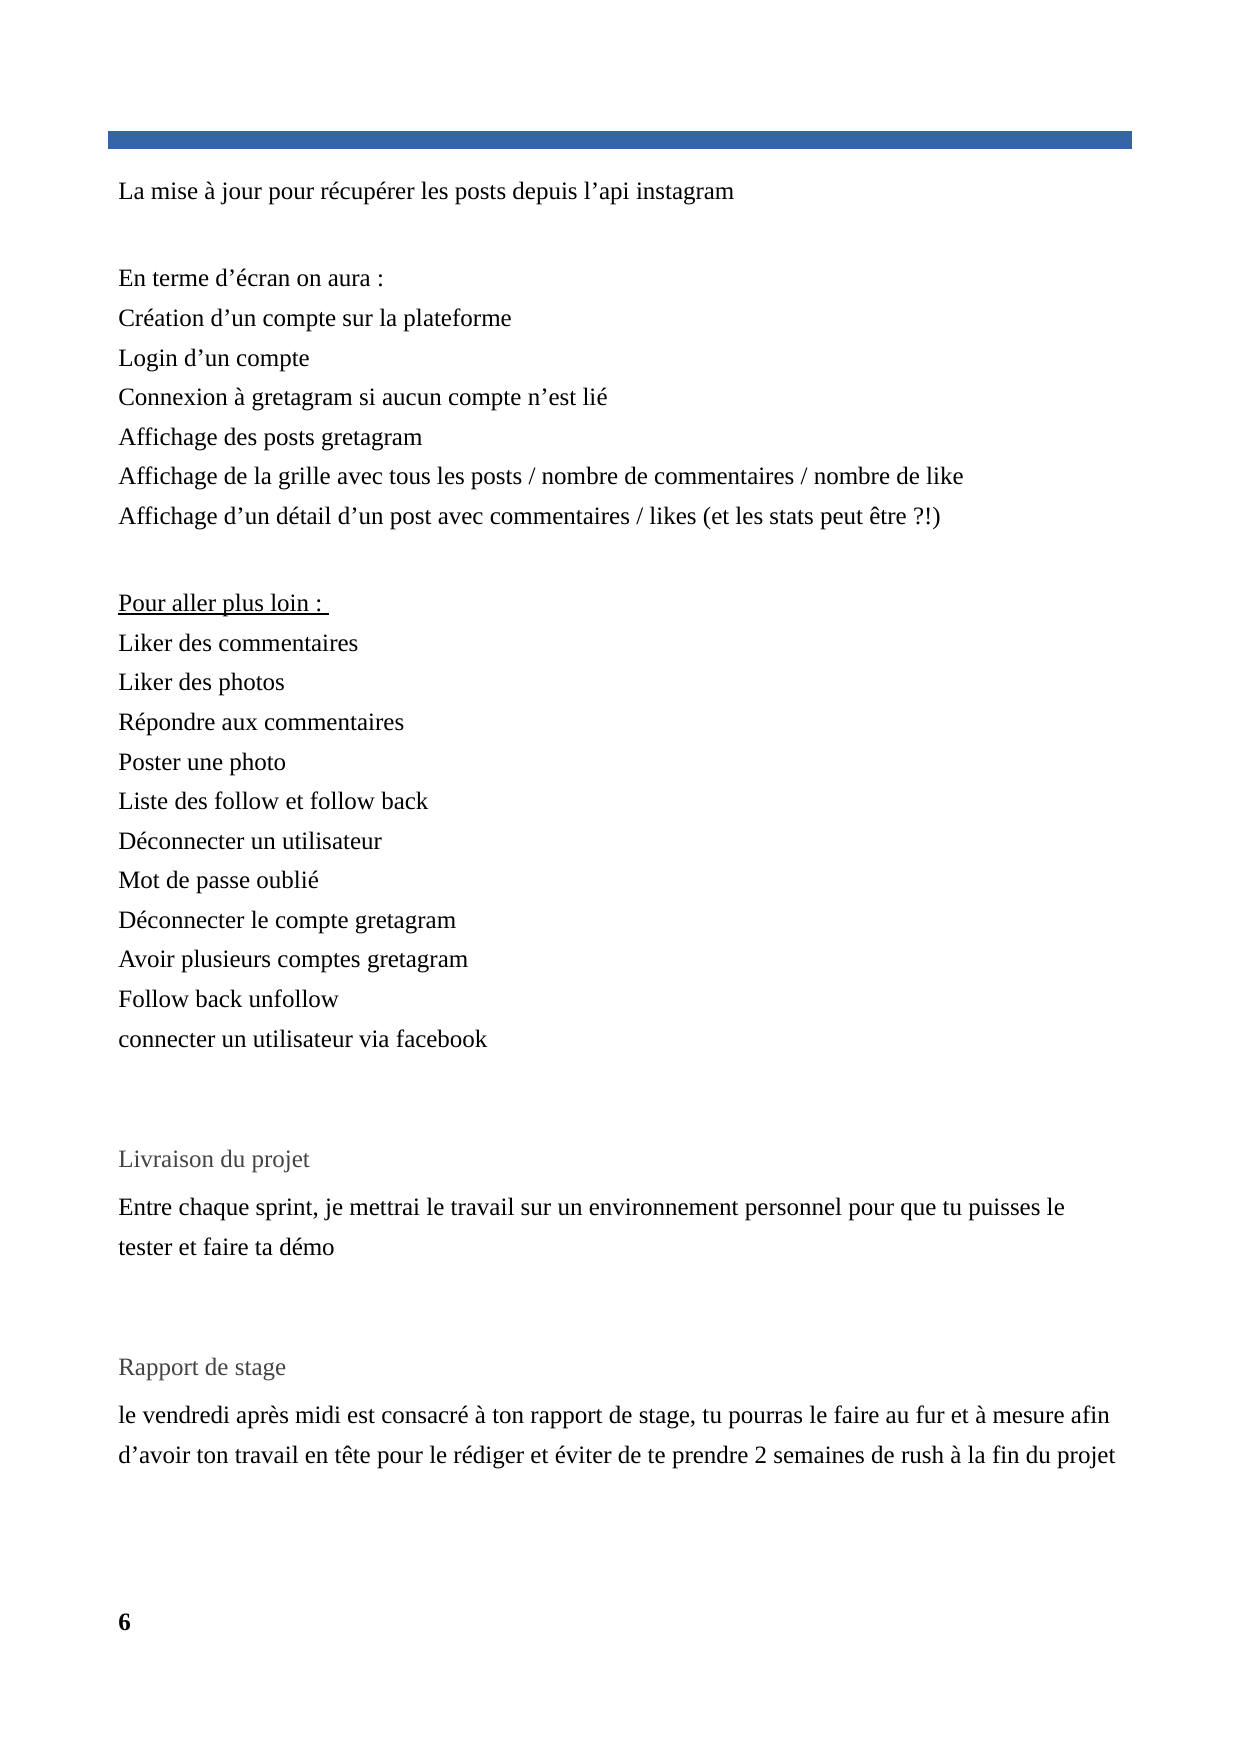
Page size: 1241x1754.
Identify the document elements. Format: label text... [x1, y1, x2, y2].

text Liker des commentaires [118, 628, 1122, 657]
text Liker des photos [118, 667, 1122, 696]
text le vendredi après midi est consacré à ton rapport de stage, tu pourras le faire au fur et à mesure afin d’avoir ton travail en tête pour le rédiger et éviter de te prendre 2 semaines de rush à la fin du projet [118, 1400, 1122, 1468]
text Pour aller plus loin : [118, 588, 1122, 617]
text Déconnecter un utilisateur [118, 826, 1122, 854]
text Connexion à gretagram si aucun compte n’est lié [118, 382, 1122, 411]
text Poster une photo [118, 747, 1122, 775]
text Affichage de la grille avec tous les posts / nombre de commentaires / nombre de like [118, 461, 1122, 490]
text Liste des follow et follow back [118, 786, 1122, 815]
text En terme d’écran on aura : [118, 263, 1122, 292]
text Création d’un compte sur la plateforme [118, 303, 1122, 332]
text Entre chaque sprint, je mettrai le travail sur un environnement personnel pour que tu puisses le tester et faire ta démo [118, 1192, 1122, 1260]
subtitle Rapport de stage [118, 1352, 1122, 1381]
text Affichage d’un détail d’un post avec commentaires / likes (et les stats peut être ?!) [118, 501, 1122, 530]
text La mise à jour pour récupérer les posts depuis l’api instagram [118, 176, 1122, 205]
text connecter un utilisateur via facebook [118, 1024, 1122, 1052]
text Déconnecter le compte gretagram [118, 905, 1122, 934]
text Login d’un compte [118, 343, 1122, 371]
subtitle Livraison du projet [118, 1144, 1122, 1173]
text Répondre aux commentaires [118, 707, 1122, 736]
text Avoir plusieurs comptes gretagram [118, 944, 1122, 973]
text Affichage des posts gretagram [118, 422, 1122, 451]
text Follow back unfollow [118, 984, 1122, 1013]
text Mot de passe oublié [118, 865, 1122, 894]
